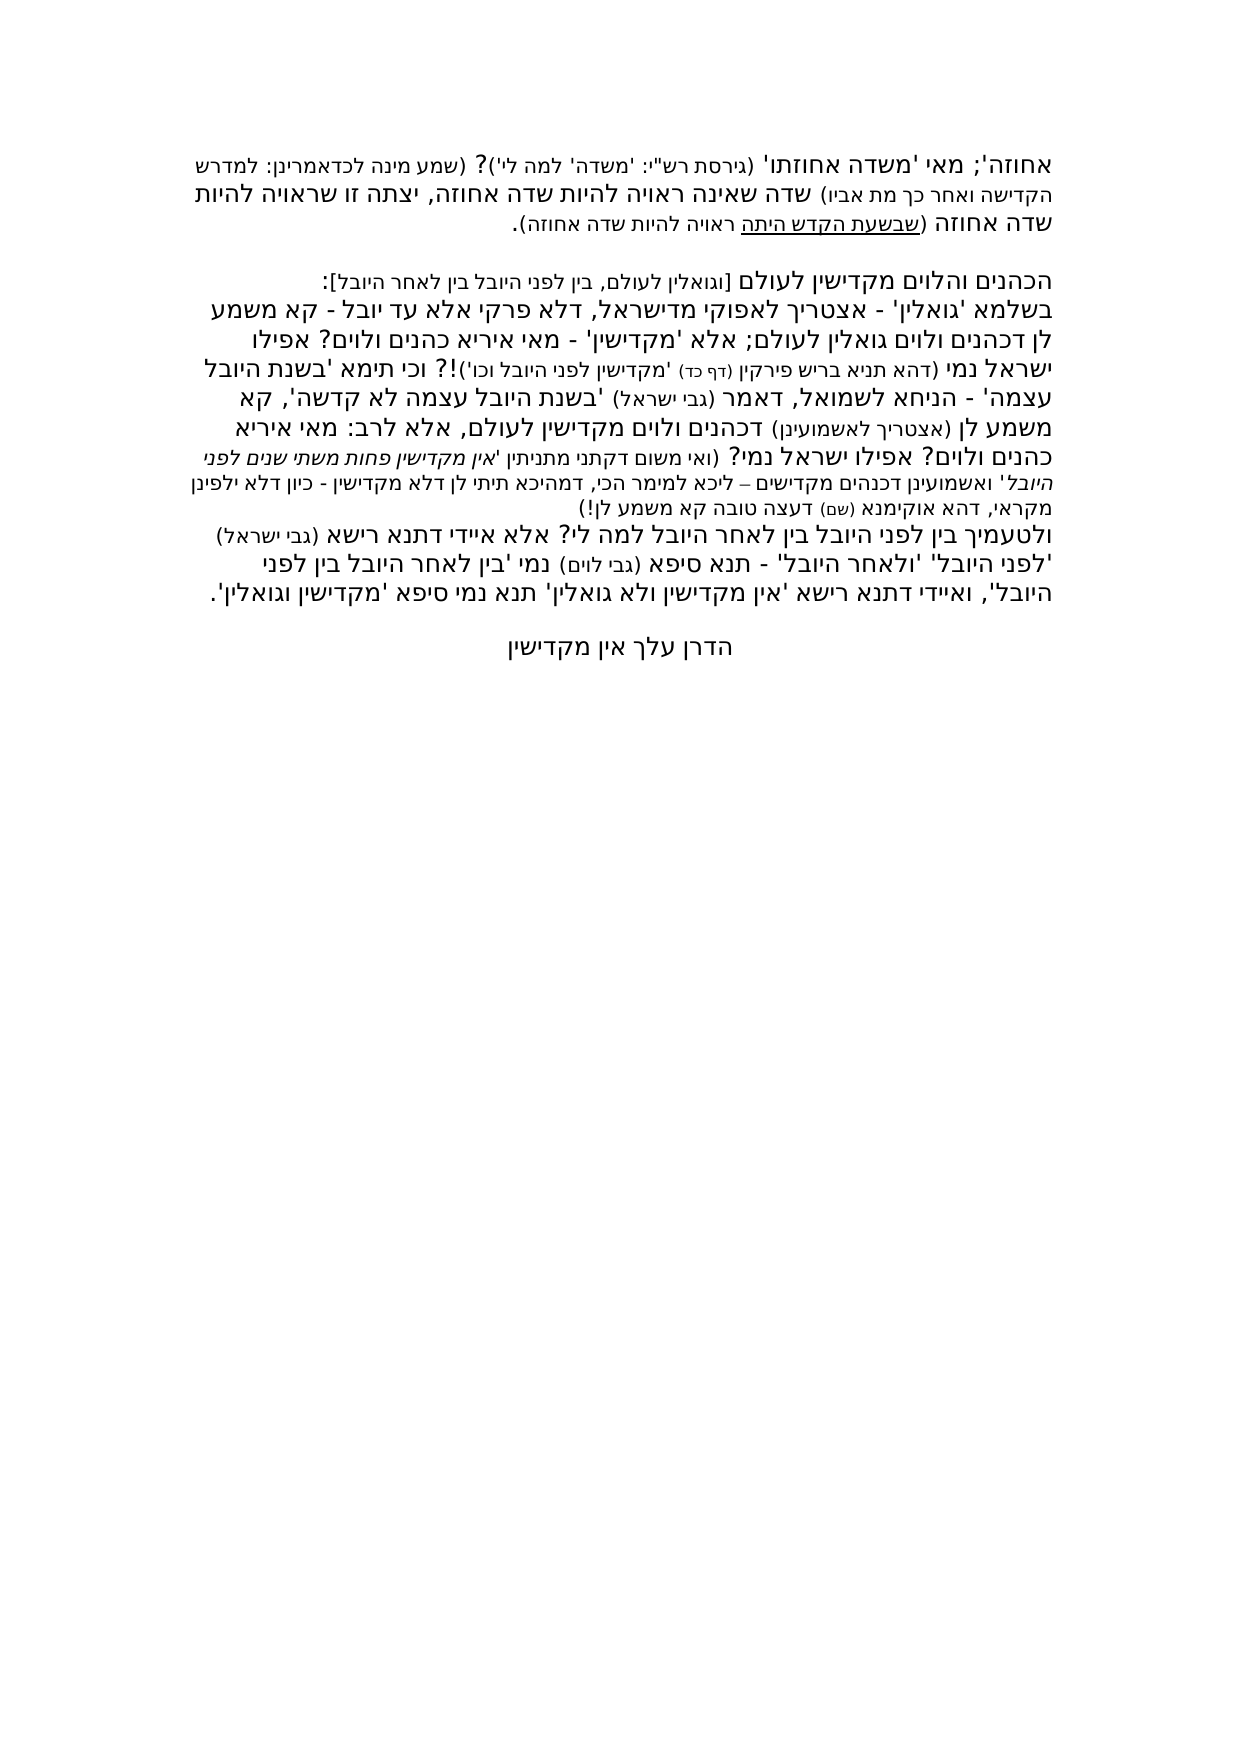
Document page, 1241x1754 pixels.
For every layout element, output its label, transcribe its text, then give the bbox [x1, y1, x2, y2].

text ולטעמיך בין לפני היובל בין לאחר היובל למה לי? אלא איידי דתנא רישא (גבי ישראל) 'לפני היובל' 'ולאחר היובל' - תנא סיפא (גבי לוים) נמי 'בין לאחר היובל בין לפני היובל', ואיידי דתנא רישא 'אין מקדישין ולא גואלין' תנא נמי סיפא 'מקדישין וגואלין'. [187, 520, 1053, 608]
text בשלמא 'גואלין' - אצטריך לאפוקי מדישראל, דלא פרקי אלא עד יובל - קא משמע לן דכהנים ולוים גואלין לעולם; אלא 'מקדישין' - מאי איריא כהנים ולוים? אפילו ישראל נמי (דהא תניא בריש פירקין (דף כד) 'מקדישין לפני היובל וכו')!? וכי תימא 'בשנת היובל עצמה' - הניחא לשמואל, דאמר (גבי ישראל) 'בשנת היובל עצמה לא קדשה', קא משמע לן (אצטריך לאשמועינן) דכהנים ולוים מקדישין לעולם, אלא לרב: מאי איריא כהנים ולוים? אפילו ישראל נמי? (ואי משום דקתני מתניתין 'אין מקדישין פחות משתי שנים לפני היובל' ואשמועינן דכנהים מקדישים – ליכא למימר הכי, דמהיכא תיתי לן דלא מקדישין - כיון דלא ילפינן מקראי, דהא אוקימנא (שם) דעצה טובה קא משמע לן!) [187, 296, 1053, 520]
text הכהנים והלוים מקדישין לעולם [וגואלין לעולם, בין לפני היובל בין לאחר היובל]: [187, 267, 1053, 296]
text הדרן עלך אין מקדישין [187, 632, 1053, 661]
text אחוזה'; מאי 'משדה אחוזתו' (גירסת רש"י: 'משדה' למה לי')? (שמע מינה לכדאמרינן: למדרש הקדישה ואחר כך מת אביו) שדה שאינה ראויה להיות שדה אחוזה, יצתה זו שראויה להיות שדה אחוזה (שבשעת הקדש היתה ראויה להיות שדה אחוזה). [187, 150, 1053, 238]
